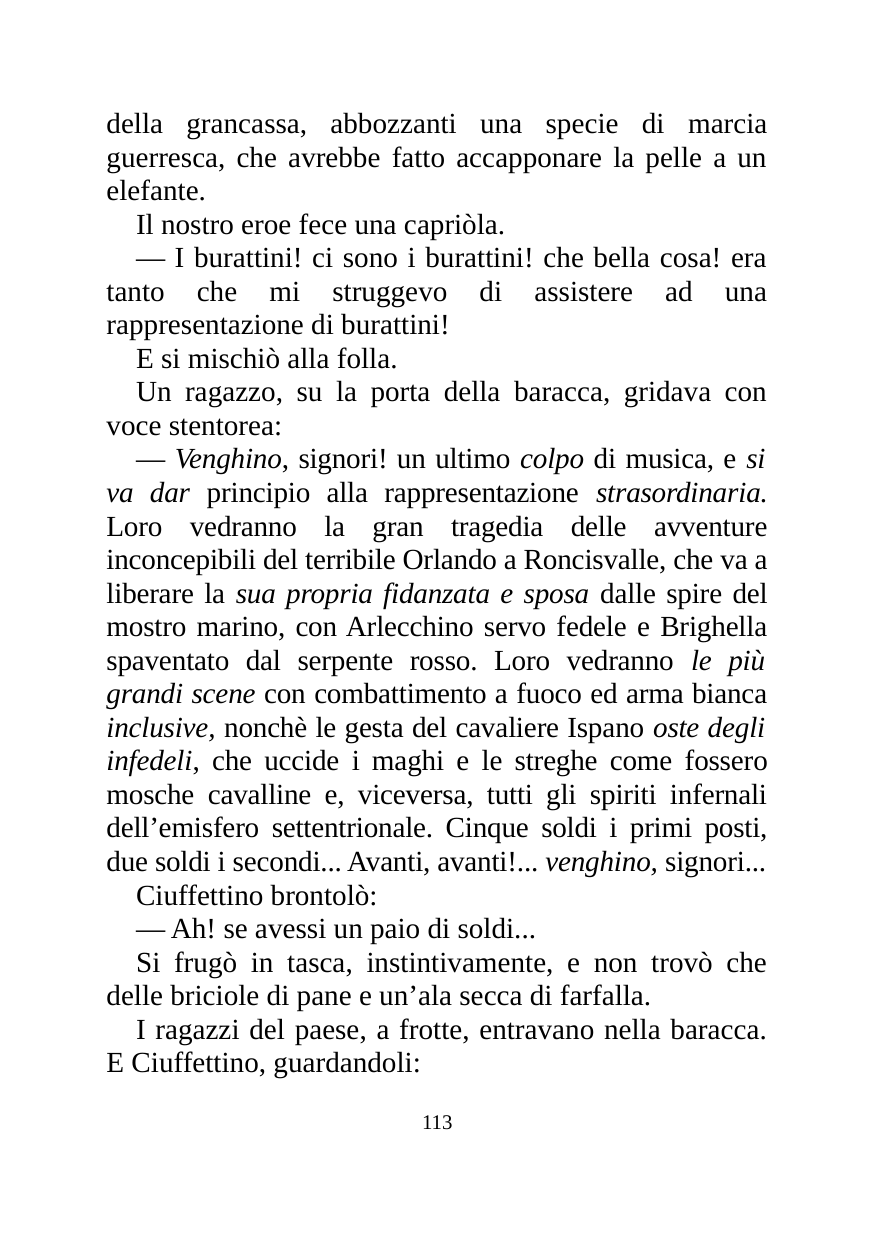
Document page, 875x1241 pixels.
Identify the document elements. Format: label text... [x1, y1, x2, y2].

text — Ah! se avessi un paio di soldi... [106, 911, 768, 945]
text Ciuffettino brontolò: [106, 878, 768, 911]
text Un ragazzo, su la porta della baracca, gridava con voce stentorea: [106, 374, 768, 442]
text Il nostro eroe fece una capriòla. [106, 207, 768, 240]
text E si mischiò alla folla. [106, 341, 768, 374]
text della grancassa, abbozzanti una specie di marcia guerresca, che avrebbe fatto accapponare la pelle a un elefante. [106, 106, 768, 207]
text — I burattini! ci sono i burattini! che bella cosa! era tanto che mi struggevo di assistere ad una rappresentazione di burattini! [106, 240, 768, 341]
text — Venghino, signori! un ultimo colpo di musica, e si va dar principio alla rappresentazione strasordinaria. Loro vedranno la gran tragedia delle avventure inconcepibili del terribile Orlando a Roncisvalle, che va a liberare la sua propria fidanzata e sposa dalle spire del mostro marino, con Arlecchino servo fedele e Brighella spaventato dal serpente rosso. Loro vedranno le più grandi scene con combattimento a fuoco ed arma bianca inclusive, nonchè le gesta del cavaliere Ispano oste degli infedeli, che uccide i maghi e le streghe come fossero mosche cavalline e, viceversa, tutti gli spiriti infernali dell’emisfero settentrionale. Cinque soldi i primi posti, due soldi i secondi... Avanti, avanti!... venghino, signori... [106, 442, 768, 878]
text I ragazzi del paese, a frotte, entravano nella baracca. E Ciuffettino, guardandoli: [106, 1012, 768, 1079]
text Si frugò in tasca, instintivamente, e non trovò che delle briciole di pane e un’ala secca di farfalla. [106, 945, 768, 1012]
